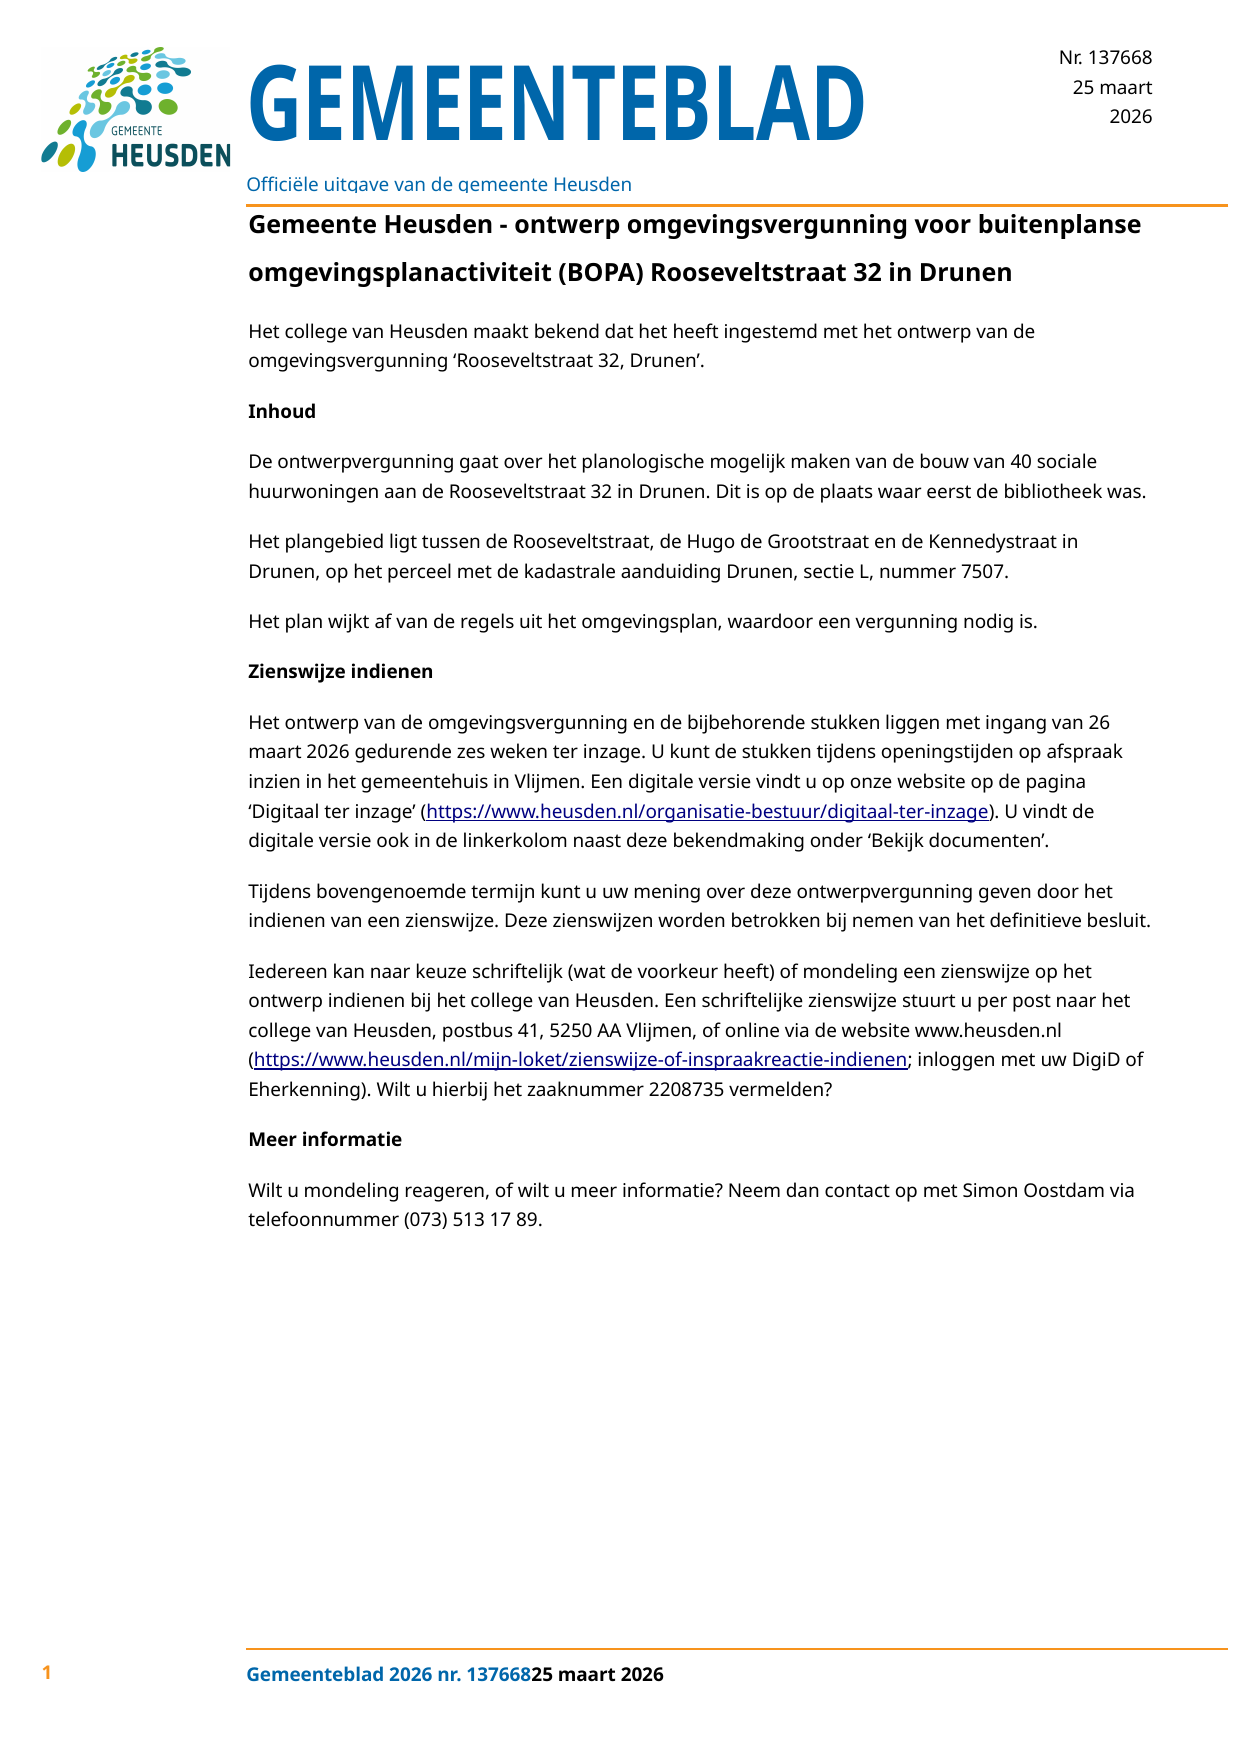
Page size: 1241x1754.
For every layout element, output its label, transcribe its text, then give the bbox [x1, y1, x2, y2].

text Tijdens bovengenoemde termijn kunt u uw mening over deze ontwerpvergunning geven door het indienen van een zienswijze. Deze zienswijzen worden betrokken bij nemen van het definitieve besluit. [248, 878, 1152, 933]
text Het plan wijkt af van de regels uit het omgevingsplan, waardoor een vergunning nodig is. [248, 608, 1152, 634]
text Het college van Heusden maakt bekend dat het heeft ingestemd met het ontwerp van de omgevingsvergunning ‘Rooseveltstraat 32, Drunen’. [248, 318, 1152, 373]
text Zienswijze indienen [248, 659, 1152, 684]
picture [41, 47, 231, 172]
text Meer informatie [248, 1127, 1152, 1152]
text Gemeente Heusden - ontwerp omgevingsvergunning voor buitenplanse omgevingsplanactiviteit (BOPA) Rooseveltstraat 32 in Drunen [248, 207, 1152, 288]
text Het ontwerp van de omgevingsvergunning en de bijbehorende stukken liggen met ingang van 26 maart 2026 gedurende zes weken ter inzage. U kunt de stukken tijdens openingstijden op afspraak inzien in het gemeentehuis in Vlijmen. Een digitale versie vindt u op onze website op de pagina ‘Digitaal ter inzage’ (https://www.heusden.nl/organisatie-bestuur/digitaal-ter-inzage). U vindt de digitale versie ook in de linkerkolom naast deze bekendmaking onder ‘Bekijk documenten’. [248, 709, 1152, 853]
text Iedereen kan naar keuze schriftelijk (wat de voorkeur heeft) of mondeling een zienswijze op het ontwerp indienen bij het college van Heusden. Een schriftelijke zienswijze stuurt u per post naar het college van Heusden, postbus 41, 5250 AA Vlijmen, of online via de website www.heusden.nl (https://www.heusden.nl/mijn-loket/zienswijze-of-inspraakreactie-indienen; inloggen met uw DigiD of Eherkenning). Wilt u hierbij het zaaknummer 2208735 vermelden? [248, 958, 1152, 1102]
text Het plangebied ligt tussen de Rooseveltstraat, de Hugo de Grootstraat en de Kennedystraat in Drunen, op het perceel met de kadastrale aanduiding Drunen, sectie L, nummer 7507. [248, 528, 1152, 584]
text Inhoud [248, 398, 1152, 424]
text Wilt u mondeling reageren, of wilt u meer informatie? Neem dan contact op met Simon Oostdam via telefoonnummer (073) 513 17 89. [248, 1177, 1152, 1232]
text De ontwerpvergunning gaat over het planologische mogelijk maken van de bouw van 40 sociale huurwoningen aan de Rooseveltstraat 32 in Drunen. Dit is op de plaats waar eerst de bibliotheek was. [248, 448, 1152, 504]
